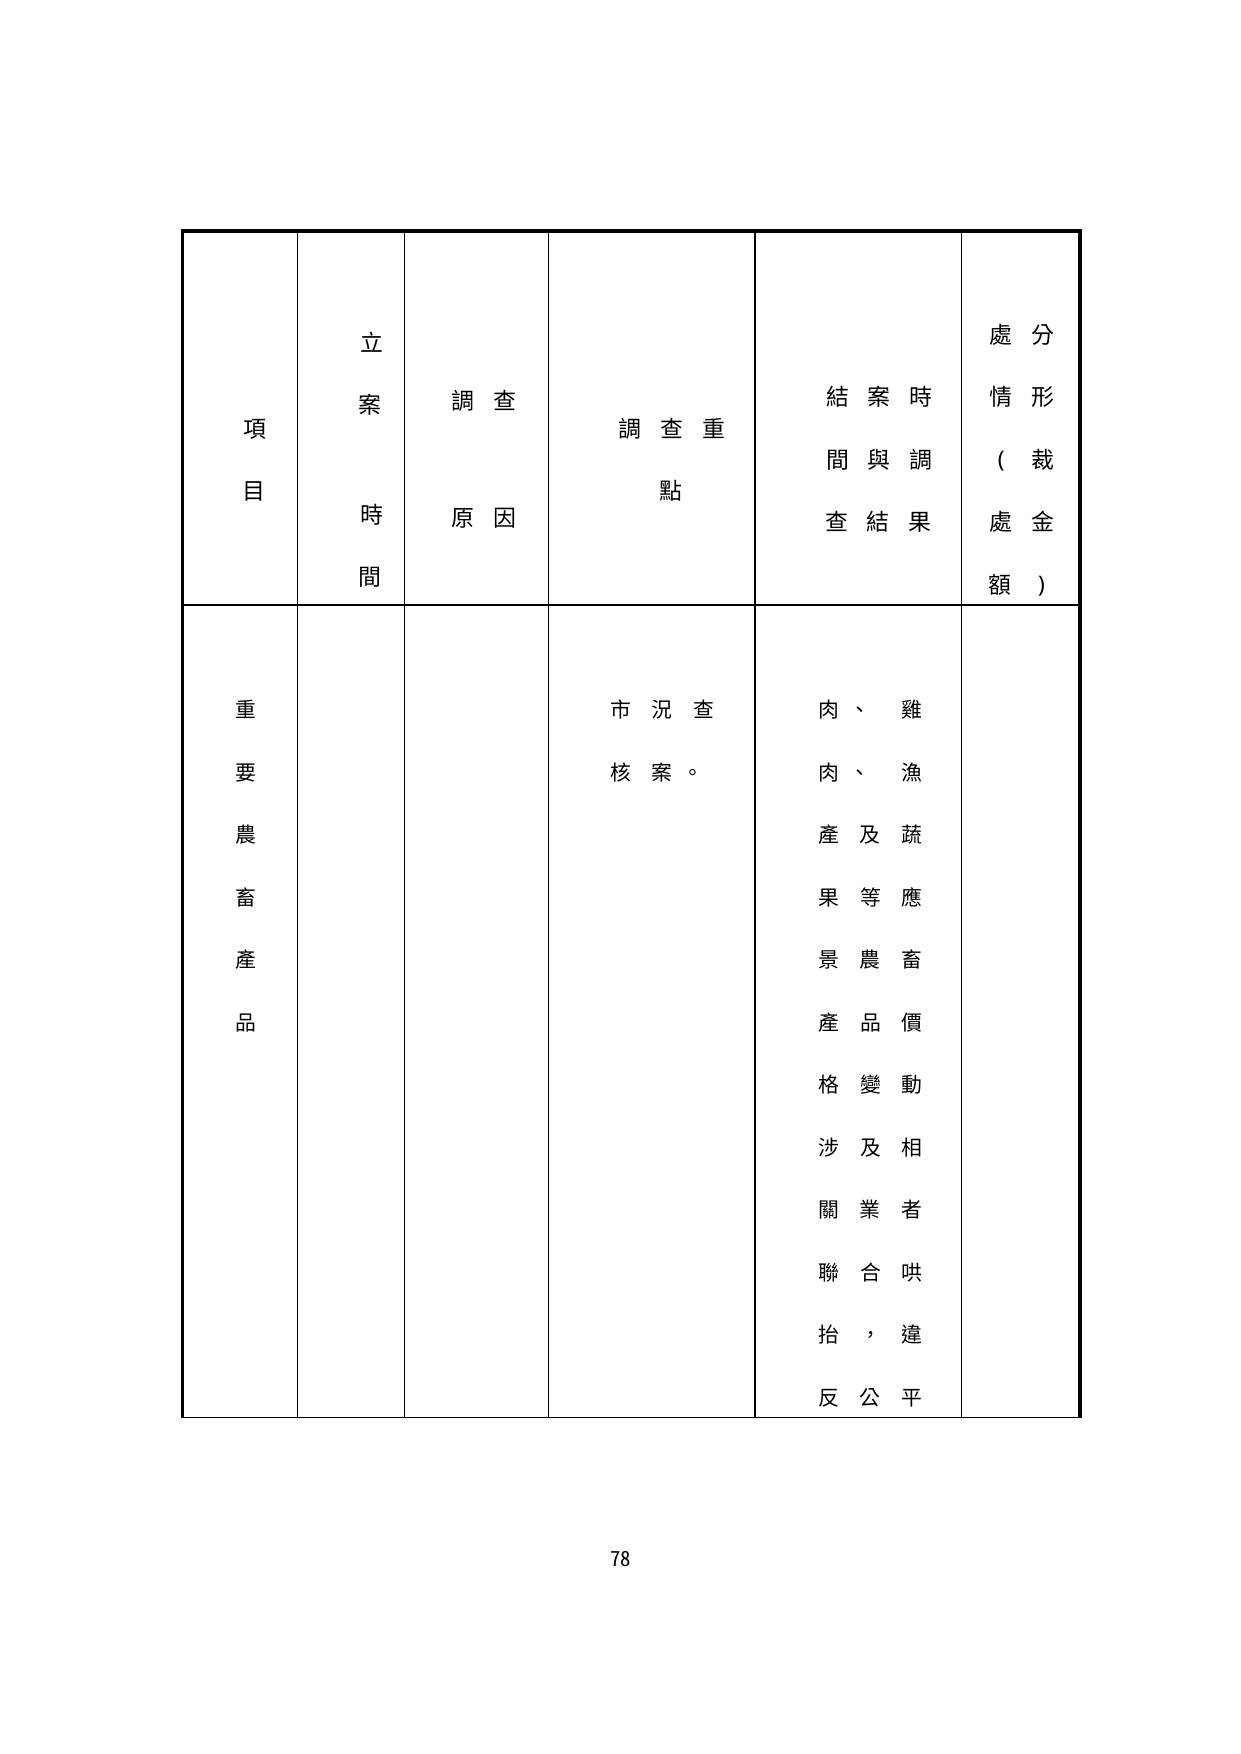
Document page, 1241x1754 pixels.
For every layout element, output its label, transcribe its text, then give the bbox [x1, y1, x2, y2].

table_header 調查重點 [549, 233, 754, 604]
table_header 項目 [184, 233, 297, 604]
table_cell [405, 606, 548, 1417]
table_header 立案 時間 [298, 233, 404, 604]
table_cell [962, 606, 1078, 1417]
table_header 調查 原因 [405, 233, 548, 604]
table_cell [298, 606, 404, 1417]
table_cell 市況查核案。 [549, 606, 754, 1417]
table_cell 重要農畜產品 [184, 606, 297, 1417]
table_header 結案時間與調查結果 [756, 233, 961, 604]
table_header 處分情形(裁處金額) [962, 233, 1078, 604]
table_cell 肉、雞肉、漁產及蔬果等應景農畜產品價格變動涉及相關業者聯合哄抬，違反公平 [756, 606, 961, 1417]
